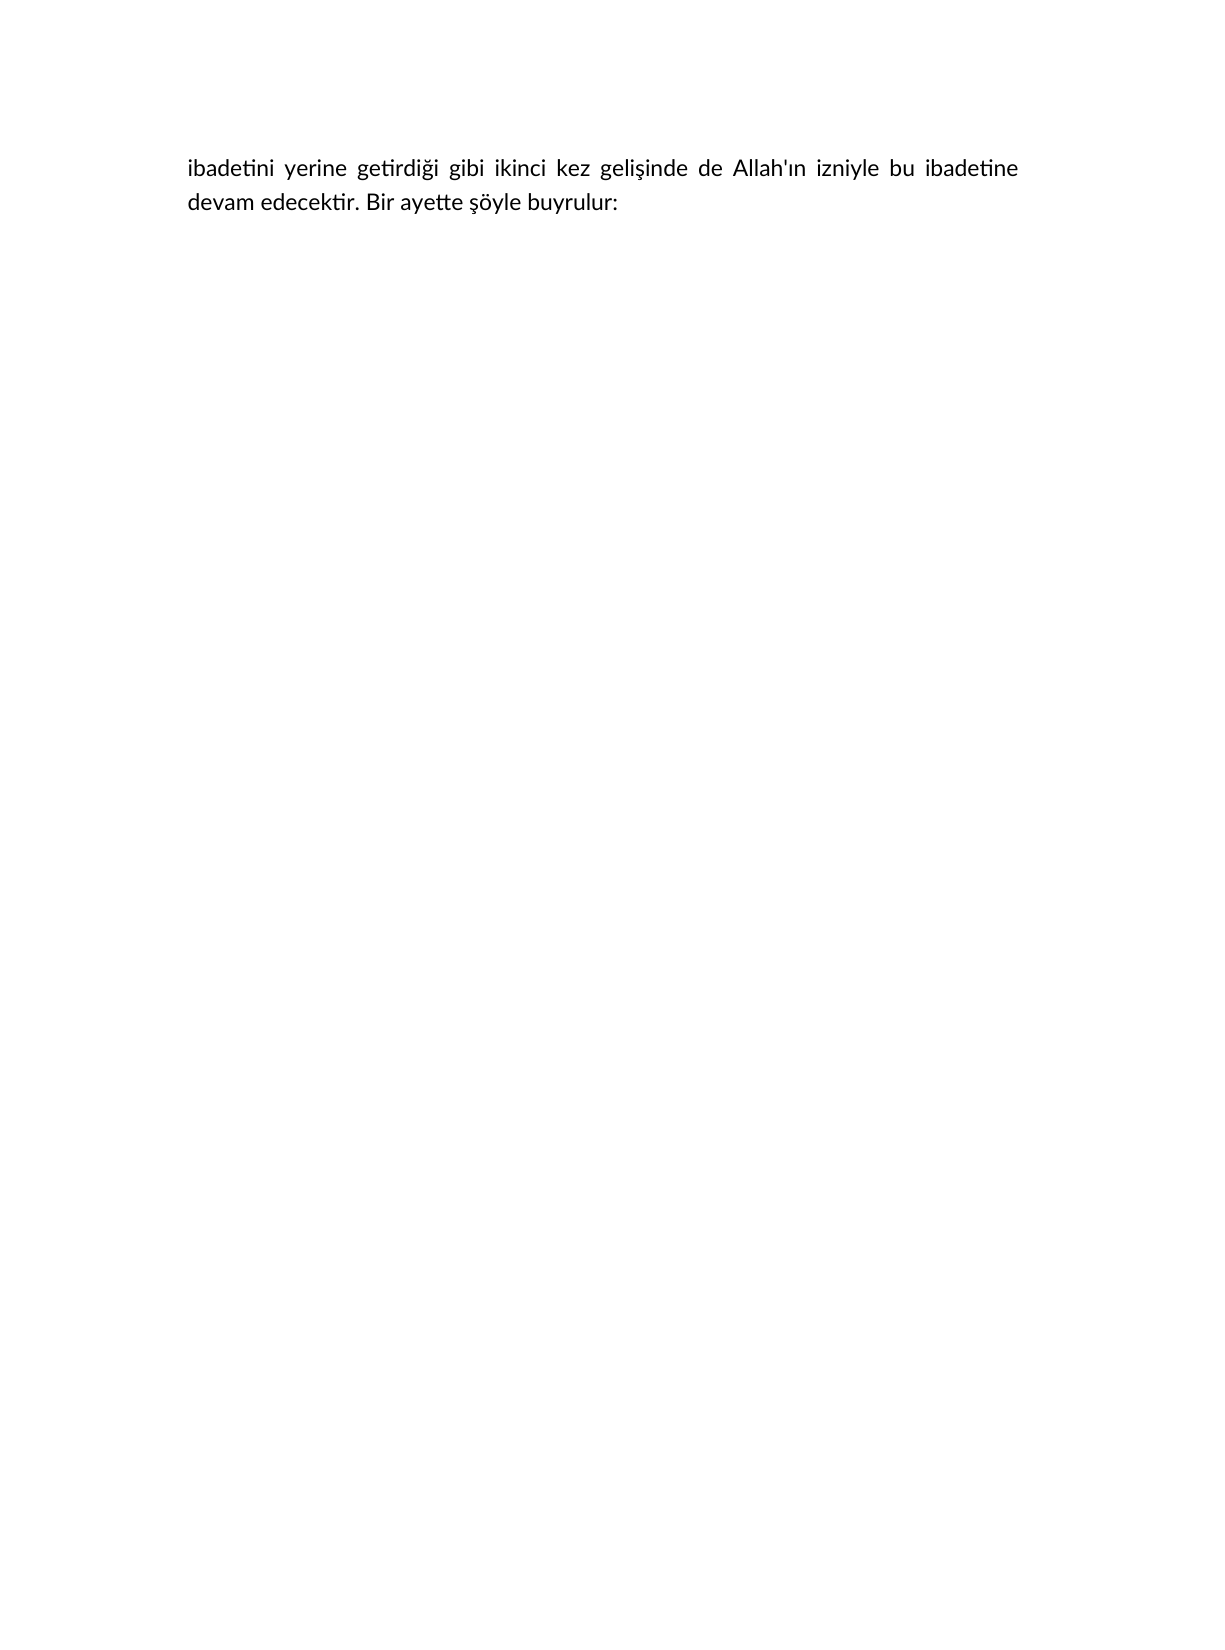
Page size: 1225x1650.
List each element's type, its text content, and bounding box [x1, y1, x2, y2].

text ibadetini yerine getirdiği gibi ikinci kez gelişinde de Allah'ın izniyle bu ibadetine devam edecektir. Bir ayette şöyle buyrulur: [187, 150, 1020, 217]
